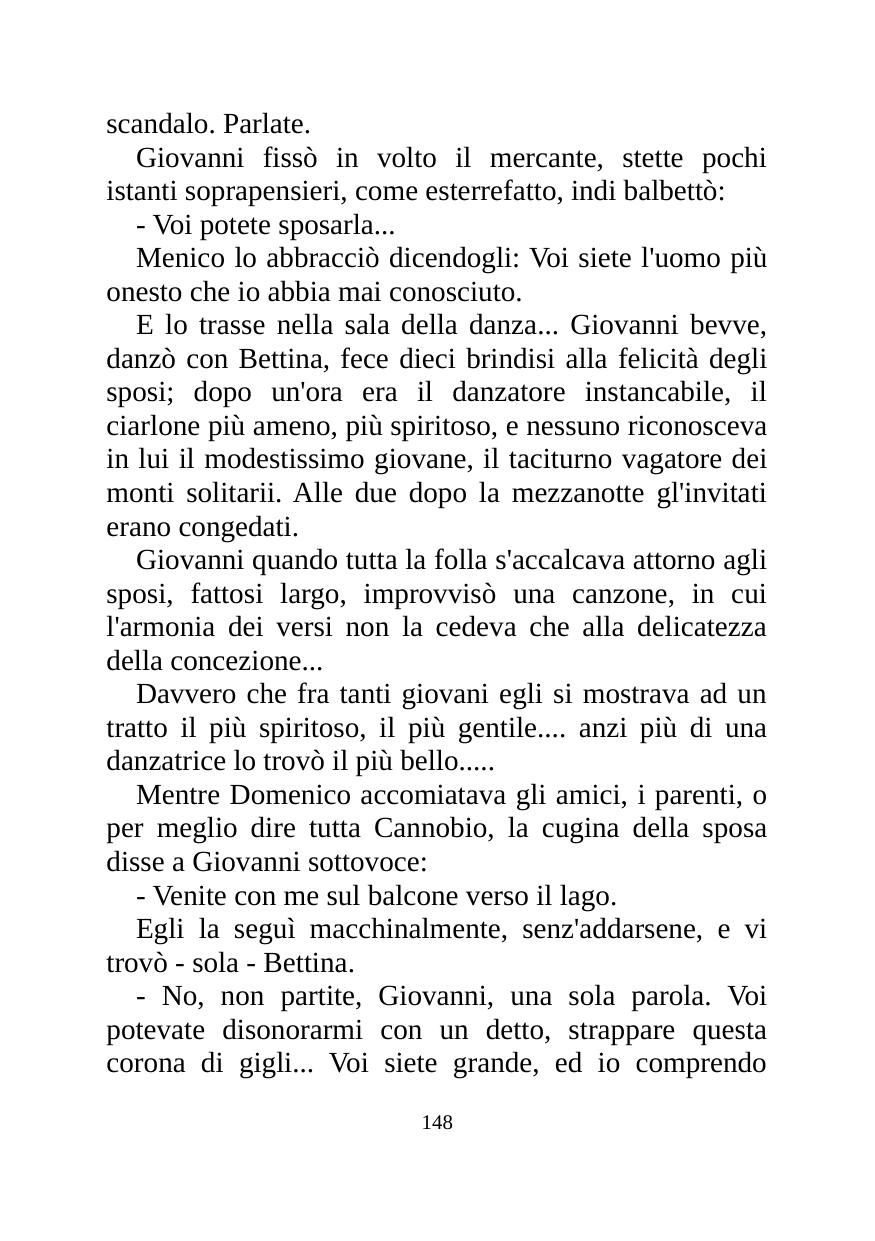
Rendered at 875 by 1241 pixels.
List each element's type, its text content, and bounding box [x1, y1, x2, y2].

text - Venite con me sul balcone verso il lago. [106, 878, 768, 911]
text Davvero che fra tanti giovani egli si mostrava ad un tratto il più spiritoso, il più gentile.... anzi più di una danzatrice lo trovò il più bello..... [106, 676, 768, 777]
text scandalo. Parlate. [106, 106, 768, 140]
text Mentre Domenico accomiatava gli amici, i parenti, o per meglio dire tutta Cannobio, la cugina della sposa disse a Giovanni sottovoce: [106, 777, 768, 878]
text Giovanni quando tutta la folla s'accalcava attorno agli sposi, fattosi largo, improvvisò una canzone, in cui l'armonia dei versi non la cedeva che alla delicatezza della concezione... [106, 542, 768, 676]
text E lo trasse nella sala della danza... Giovanni bevve, danzò con Bettina, fece dieci brindisi alla felicità degli sposi; dopo un'ora era il danzatore instancabile, il ciarlone più ameno, più spiritoso, e nessuno riconosceva in lui il modestissimo giovane, il taciturno vagatore dei monti solitarii. Alle due dopo la mezzanotte gl'invitati erano congedati. [106, 307, 768, 542]
text Egli la seguì macchinalmente, senz'addarsene, e vi trovò - sola - Bettina. [106, 911, 768, 978]
text - No, non partite, Giovanni, una sola parola. Voi potevate disonorarmi con un detto, strappare questa corona di gigli... Voi siete grande, ed io comprendo [106, 978, 768, 1079]
text - Voi potete sposarla... [106, 207, 768, 240]
text Menico lo abbracciò dicendogli: Voi siete l'uomo più onesto che io abbia mai conosciuto. [106, 240, 768, 307]
text Giovanni fissò in volto il mercante, stette pochi istanti soprapensieri, come esterrefatto, indi balbettò: [106, 140, 768, 207]
